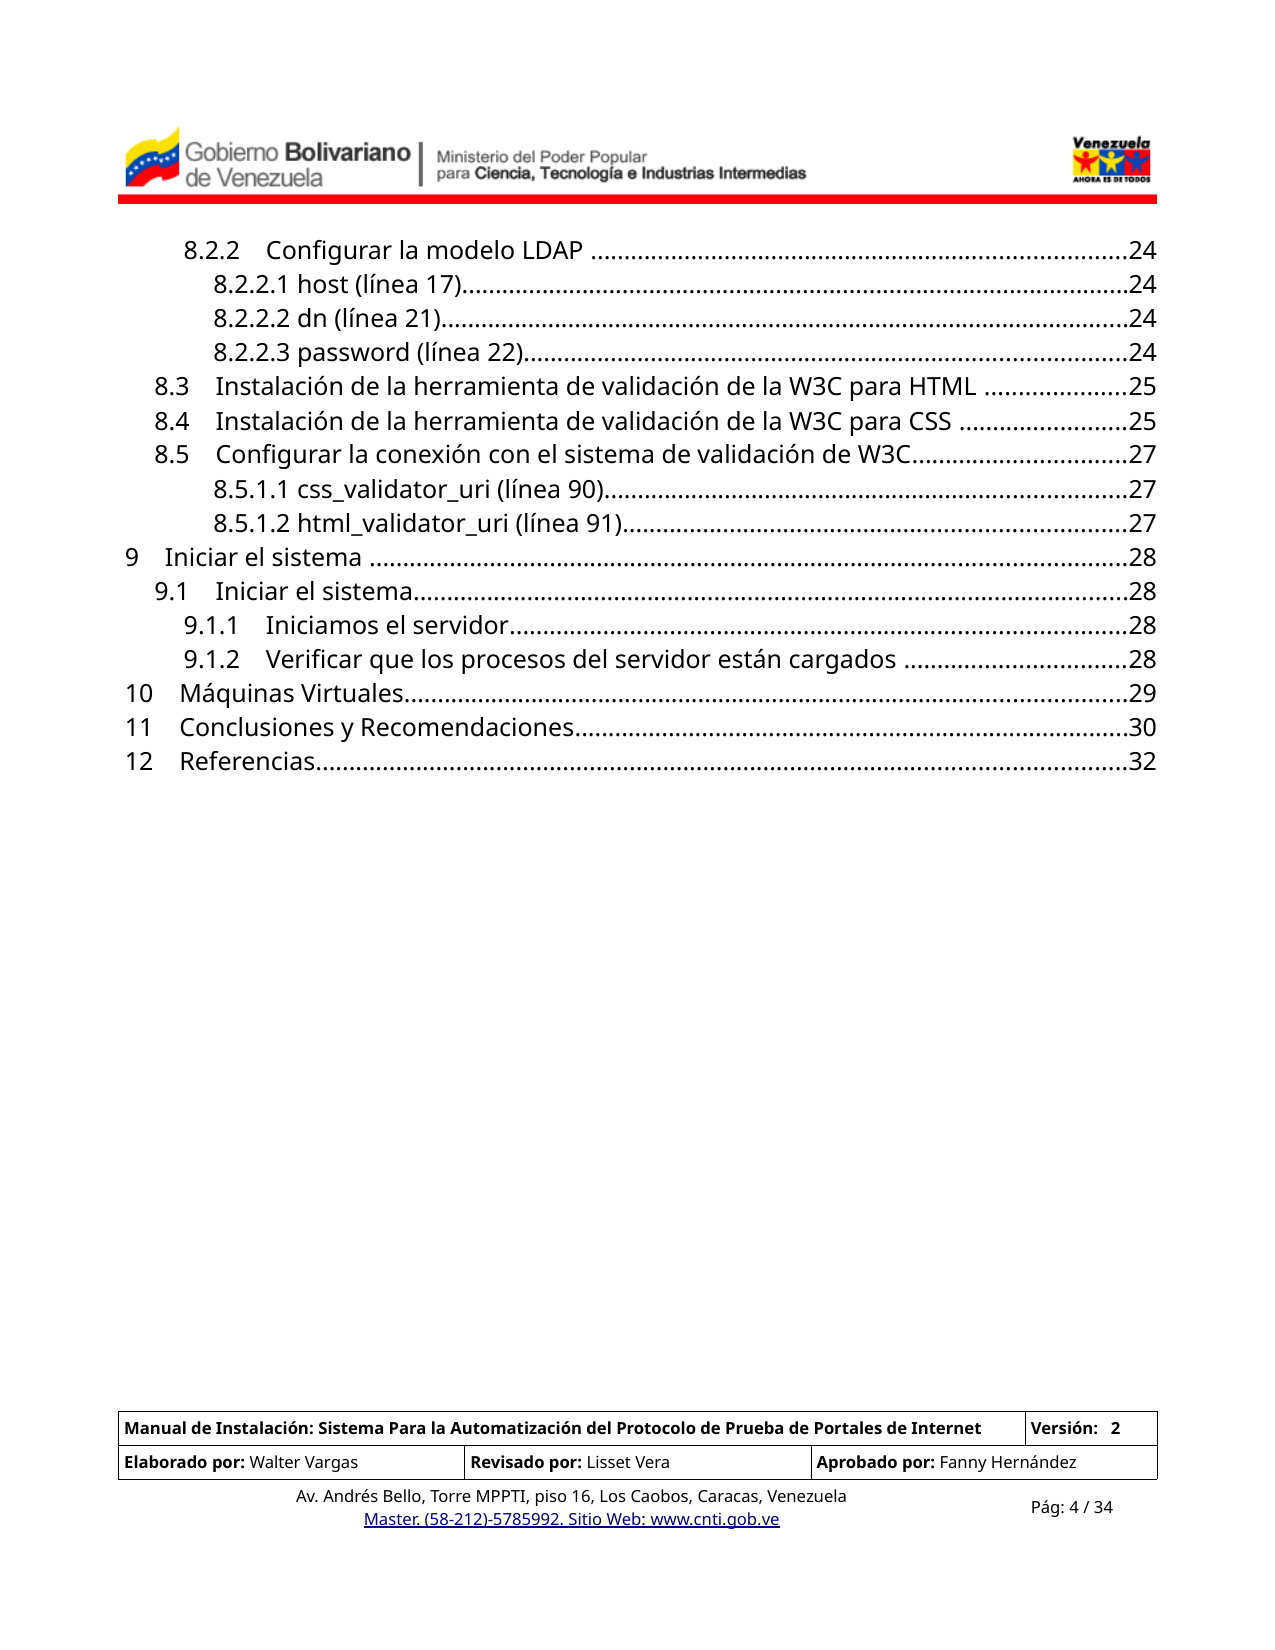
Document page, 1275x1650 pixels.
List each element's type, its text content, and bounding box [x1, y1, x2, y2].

text 9.1 Iniciar el sistema 28 [148, 573, 1157, 607]
text 8.2.2.1 host (línea 17) 24 [207, 267, 1157, 301]
text 8.2.2 Configurar la modelo LDAP 24 [177, 233, 1157, 267]
text 9 Iniciar el sistema 28 [118, 539, 1157, 573]
text 8.2.2.2 dn (línea 21) 24 [207, 301, 1157, 335]
text 8.5.1.1 css_validator_uri (línea 90) 27 [207, 471, 1157, 505]
text 8.5 Configurar la conexión con el sistema de validación de W3C 27 [148, 437, 1157, 471]
text 10 Máquinas Virtuales 29 [118, 676, 1157, 710]
text 8.3 Instalación de la herramienta de validación de la W3C para HTML 25 [148, 369, 1157, 403]
text 11 Conclusiones y Recomendaciones 30 [118, 710, 1157, 744]
text 8.2.2.3 password (línea 22) 24 [207, 335, 1157, 369]
text 12 Referencias 32 [118, 744, 1157, 778]
text 9.1.1 Iniciamos el servidor 28 [177, 607, 1157, 642]
text 8.5.1.2 html_validator_uri (línea 91) 27 [207, 505, 1157, 539]
text 9.1.2 Verificar que los procesos del servidor están cargados 28 [177, 642, 1157, 676]
picture [118, 118, 1157, 204]
text 8.4 Instalación de la herramienta de validación de la W3C para CSS 25 [148, 403, 1157, 437]
